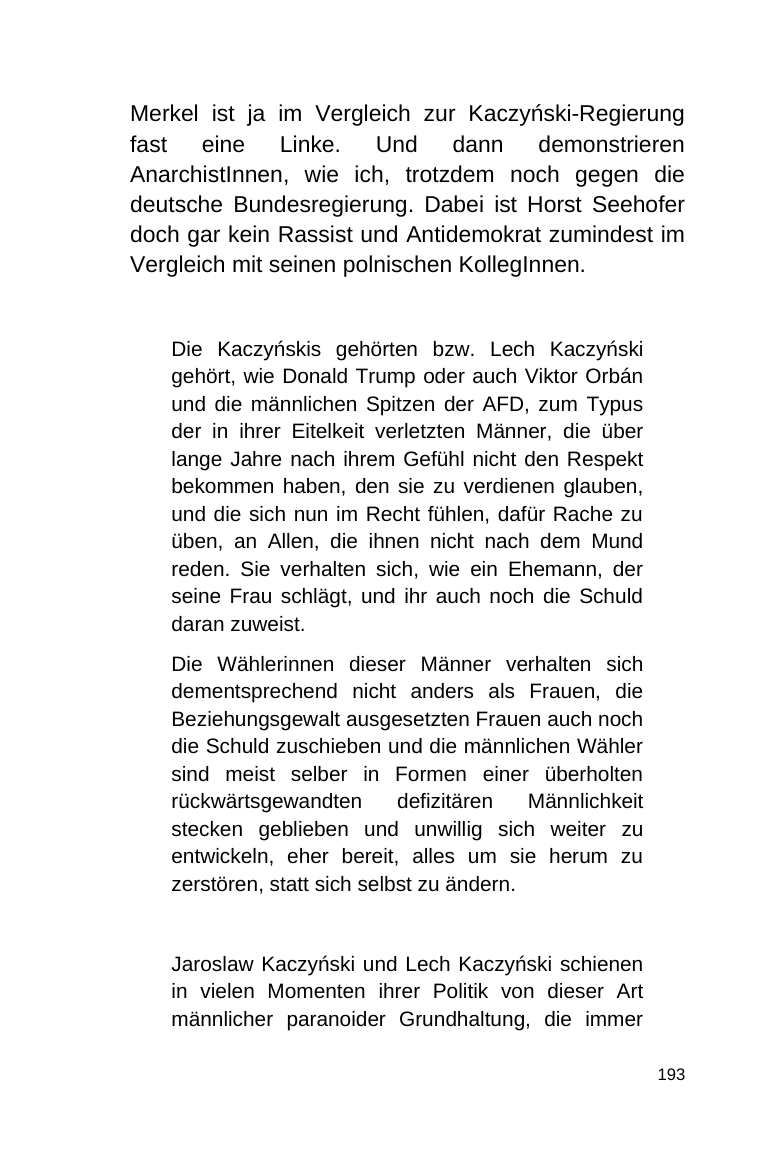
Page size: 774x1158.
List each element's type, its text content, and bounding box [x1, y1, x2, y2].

text Merkel ist ja im Vergleich zur Kaczyński-Regierung fast eine Linke. Und dann demonstrieren AnarchistInnen, wie ich, trotzdem noch gegen die deutsche Bundesregierung. Dabei ist Horst Seehofer doch gar kein Rassist und Antidemokrat zumindest im Vergleich mit seinen polnischen KollegInnen. [130, 100, 685, 278]
text Die Kaczyńskis gehörten bzw. Lech Kaczyński gehört, wie Donald Trump oder auch Viktor Orbán und die männlichen Spitzen der AFD, zum Typus der in ihrer Eitelkeit verletzten Männer, die über lange Jahre nach ihrem Gefühl nicht den Respekt bekommen haben, den sie zu verdienen glauben, und die sich nun im Recht fühlen, dafür Rache zu üben, an Allen, die ihnen nicht nach dem Mund reden. Sie verhalten sich, wie ein Ehemann, der seine Frau schlägt, und ihr auch noch die Schuld daran zuweist. [171, 337, 644, 636]
text Jaroslaw Kaczyński und Lech Kaczyński schienen in vielen Momenten ihrer Politik von dieser Art männlicher paranoider Grundhaltung, die immer [171, 952, 644, 1031]
text Die Wählerinnen dieser Männer verhalten sich dementsprechend nicht anders als Frauen, die Beziehungsgewalt ausgesetzten Frauen auch noch die Schuld zuschieben und die männlichen Wähler sind meist selber in Formen einer überholten rückwärtsgewandten defizitären Männlichkeit stecken geblieben und unwillig sich weiter zu entwickeln, eher bereit, alles um sie herum zu zerstören, statt sich selbst zu ändern. [171, 652, 644, 896]
